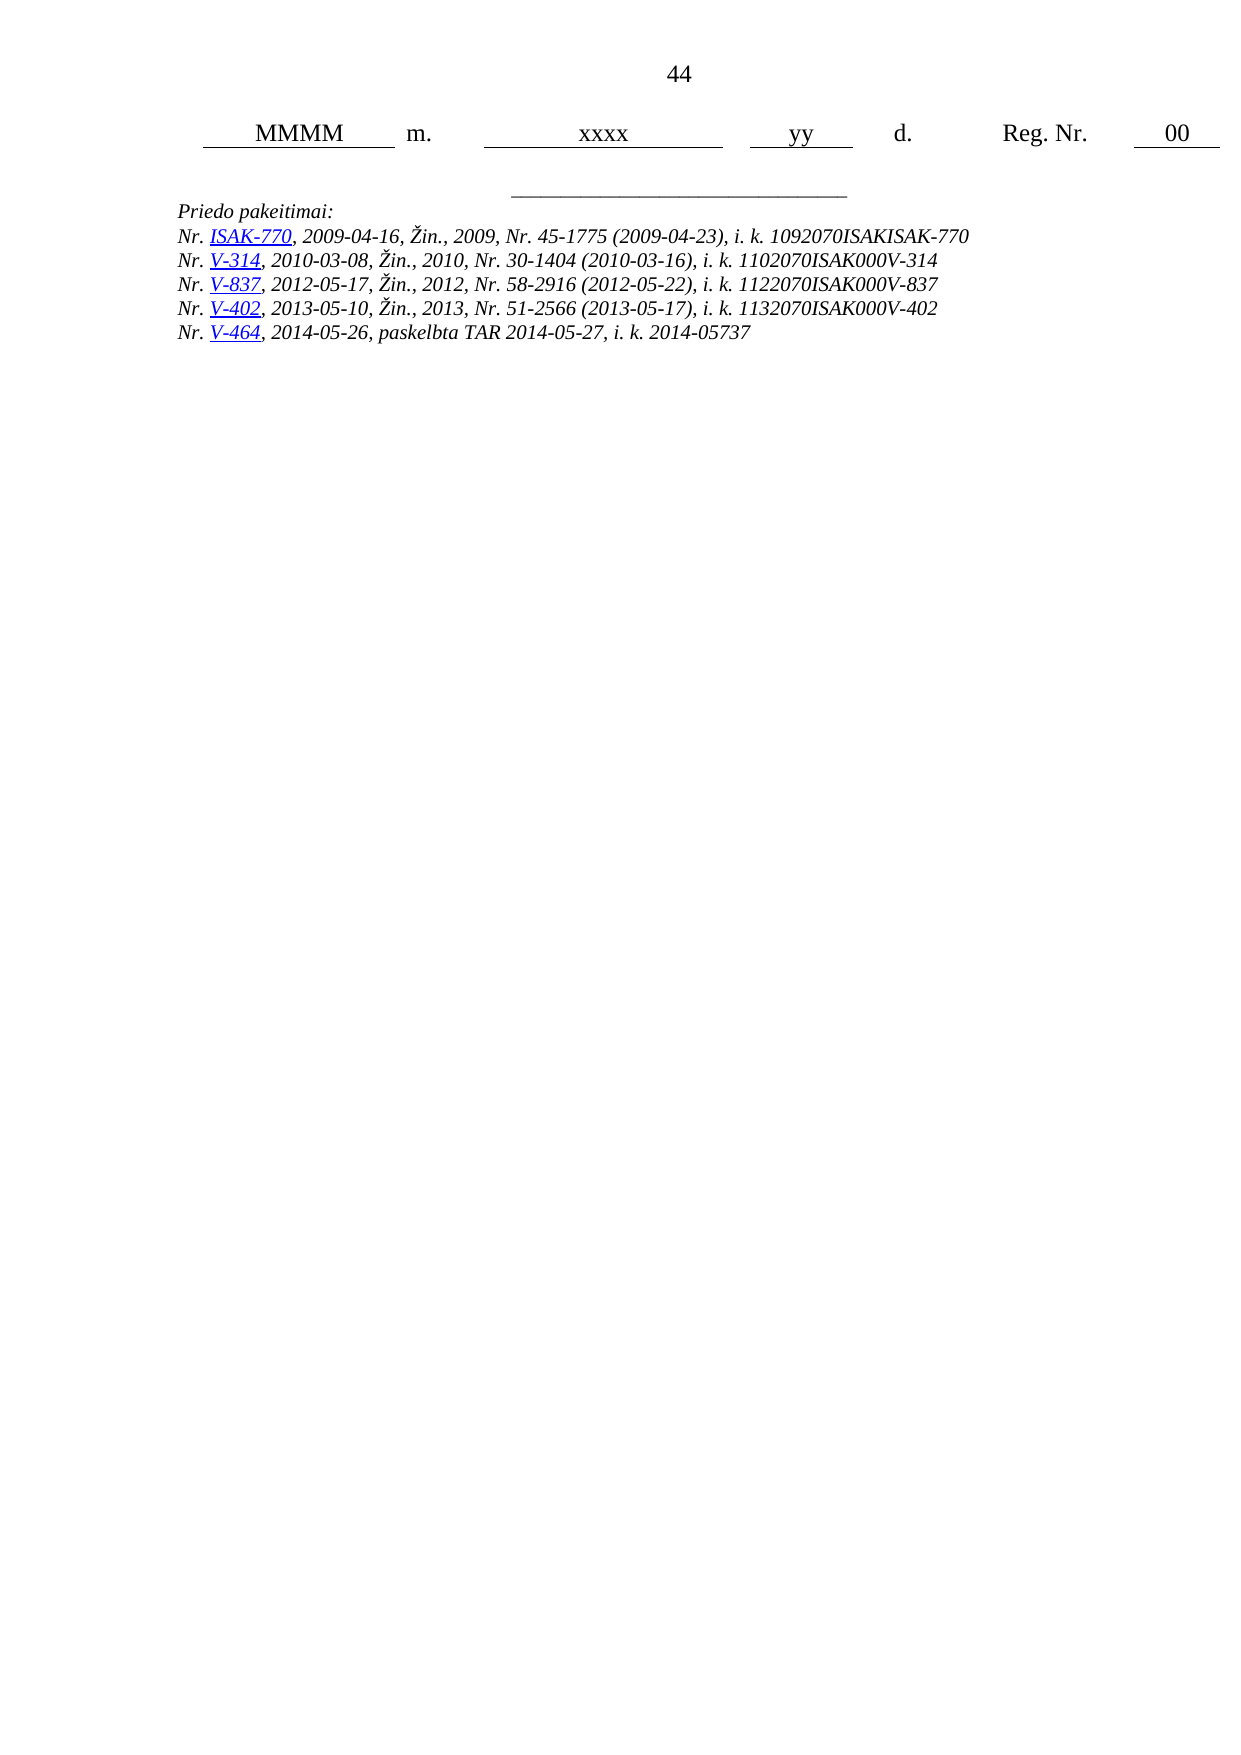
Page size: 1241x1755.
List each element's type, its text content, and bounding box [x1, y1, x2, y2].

text __________________________________ [177, 177, 1181, 199]
text Nr. V-402, 2013-05-10, Žin., 2013, Nr. 51-2566 (2013-05-17), i. k. 1132070ISAK000V-402 [177, 296, 1181, 320]
table_header d. [883, 118, 931, 147]
text Priedo pakeitimai: [177, 199, 1181, 223]
table_header MMMM [203, 118, 395, 147]
table_header xxxx [484, 118, 723, 147]
text Nr. V-837, 2012-05-17, Žin., 2012, Nr. 58-2916 (2012-05-22), i. k. 1122070ISAK000V-837 [177, 272, 1181, 296]
text Nr. V-464, 2014-05-26, paskelbta TAR 2014-05-27, i. k. 2014-05737 [177, 320, 1181, 344]
table_header 00 [1134, 118, 1220, 147]
table_header [454, 118, 483, 147]
table_header [723, 118, 749, 147]
table_header m. [395, 118, 454, 147]
table_header [853, 118, 882, 147]
text Nr. V-314, 2010-03-08, Žin., 2010, Nr. 30-1404 (2010-03-16), i. k. 1102070ISAK000V-314 [177, 248, 1181, 272]
text Nr. ISAK-770, 2009-04-16, Žin., 2009, Nr. 45-1775 (2009-04-23), i. k. 1092070ISAKISAK-770 [177, 223, 1181, 248]
table_header [931, 118, 956, 147]
table_header yy [750, 118, 853, 147]
table_header Reg. Nr. [956, 118, 1134, 147]
